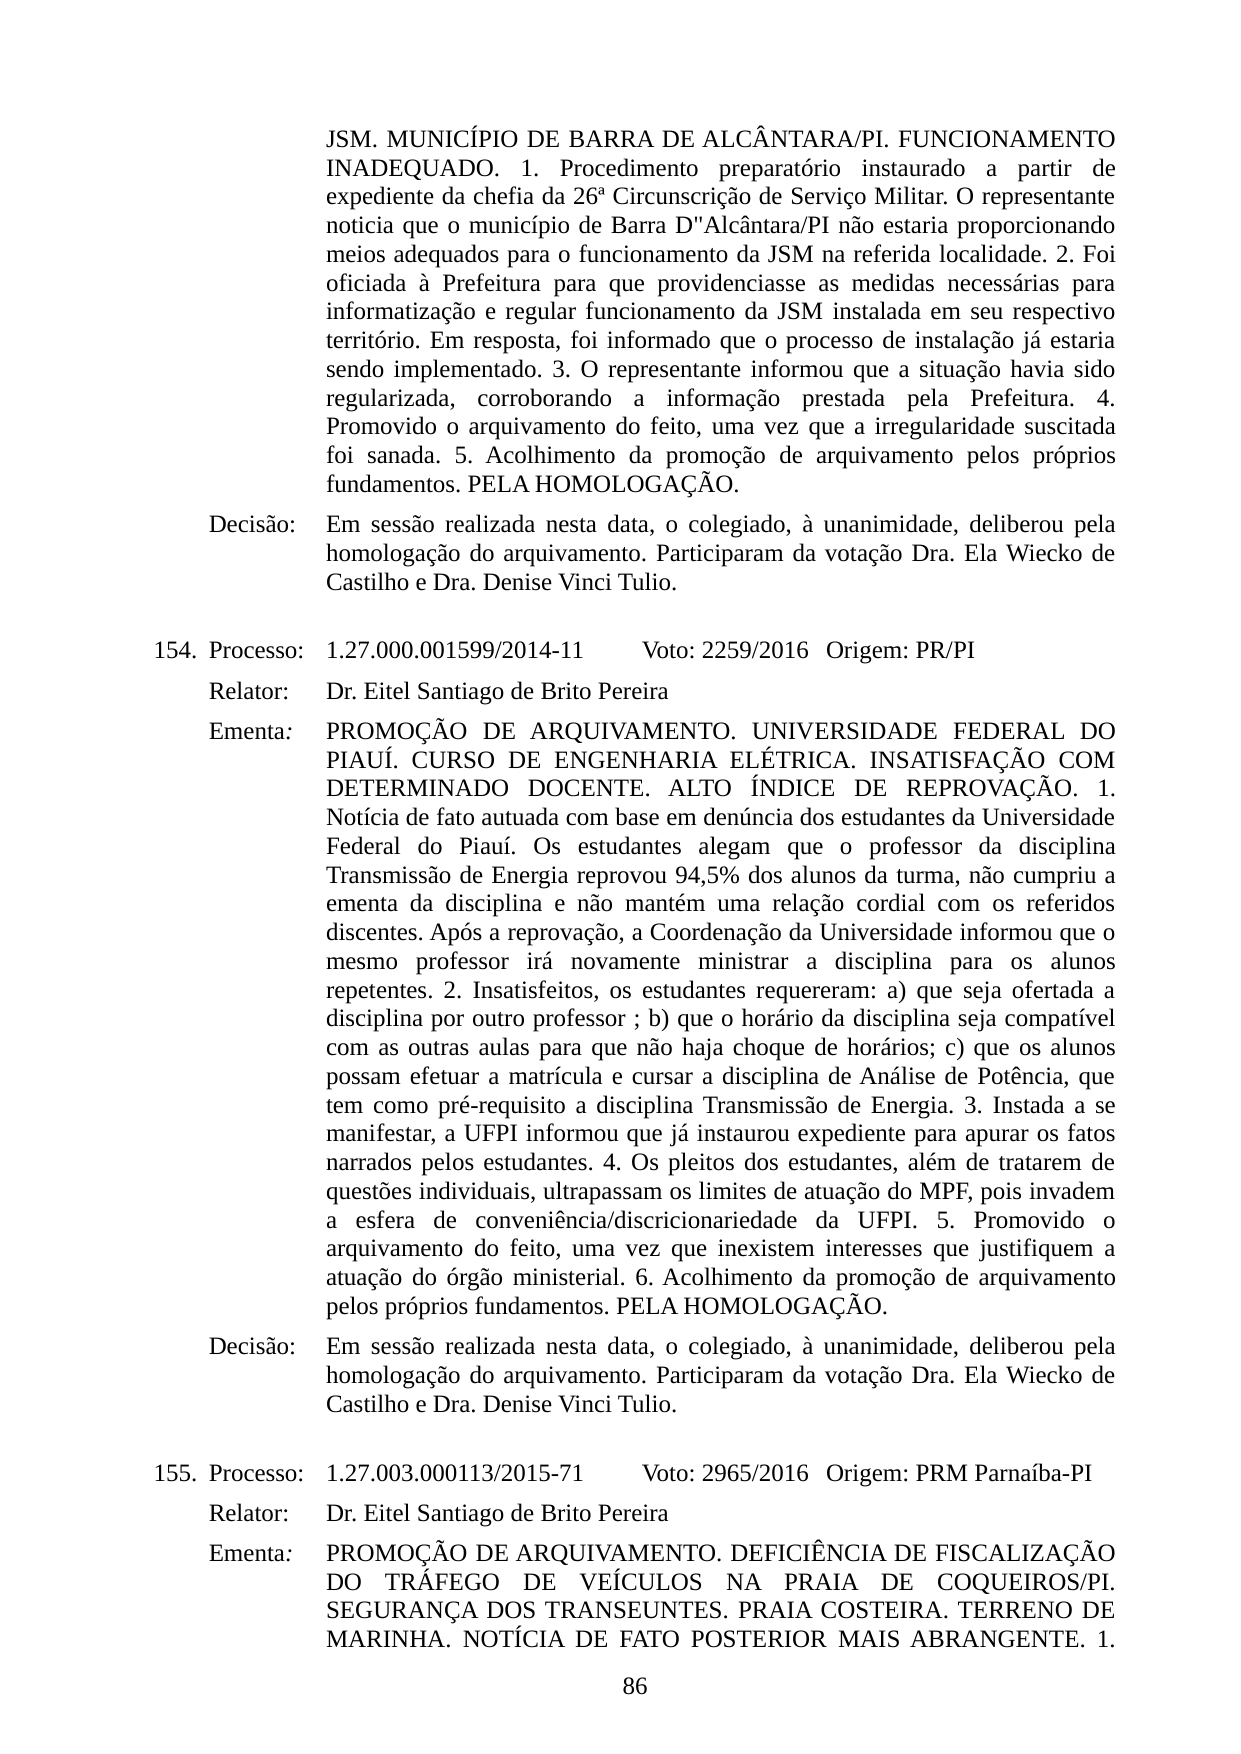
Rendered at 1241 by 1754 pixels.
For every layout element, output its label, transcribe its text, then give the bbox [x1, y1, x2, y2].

table_cell Relator: [203, 670, 320, 710]
table_header Origem: PR/PI [820, 630, 1122, 670]
table_cell [148, 1325, 203, 1423]
table_cell Em sessão realizada nesta data, o colegiado, à unanimidade, deliberou pela homologação do arquivamento. Participaram da votação Dra. Ela Wiecko de Castilho e Dra. Denise Vinci Tulio. [320, 1325, 1122, 1423]
table_header Processo: [203, 630, 320, 670]
table_cell [148, 710, 203, 1325]
table_cell PROMOÇÃO DE ARQUIVAMENTO. UNIVERSIDADE FEDERAL DO PIAUÍ. CURSO DE ENGENHARIA ELÉTRICA. INSATISFAÇÃO COM DETERMINADO DOCENTE. ALTO ÍNDICE DE REPROVAÇÃO. 1. Notícia de fato autuada com base em denúncia dos estudantes da Universidade Federal do Piauí. Os estudantes alegam que o professor da disciplina Transmissão de Energia reprovou 94,5% dos alunos da turma, não cumpriu a ementa da disciplina e não mantém uma relação cordial com os referidos discentes. Após a reprovação, a Coordenação da Universidade informou que o mesmo professor irá novamente ministrar a disciplina para os alunos repetentes. 2. Insatisfeitos, os estudantes requereram: a) que seja ofertada a disciplina por outro professor ; b) que o horário da disciplina seja compatível com as outras aulas para que não haja choque de horários; c) que os alunos possam efetuar a matrícula e cursar a disciplina de Análise de Potência, que tem como pré-requisito a disciplina Transmissão de Energia. 3. Instada a se manifestar, a UFPI informou que já instaurou expediente para apurar os fatos narrados pelos estudantes. 4. Os pleitos dos estudantes, além de tratarem de questões individuais, ultrapassam os limites de atuação do MPF, pois invadem a esfera de conveniência/discricionariedade da UFPI. 5. Promovido o arquivamento do feito, uma vez que inexistem interesses que justifiquem a atuação do órgão ministerial. 6. Acolhimento da promoção de arquivamento pelos próprios fundamentos. PELA HOMOLOGAÇÃO. [320, 710, 1122, 1325]
table_header 1.27.003.000113/2015-71 [320, 1452, 636, 1492]
table_cell [148, 670, 203, 710]
table_cell Relator: [203, 1492, 320, 1532]
table_header 155. [148, 1452, 203, 1492]
table_cell Decisão: [203, 1325, 320, 1423]
table_header Processo: [203, 1452, 320, 1492]
table_header 1.27.000.001599/2014-11 [320, 630, 636, 670]
table_header Origem: PRM Parnaíba-PI [820, 1452, 1122, 1492]
table_cell [148, 118, 203, 503]
table_cell PROMOÇÃO DE ARQUIVAMENTO. DEFICIÊNCIA DE FISCALIZAÇÃO DO TRÁFEGO DE VEÍCULOS NA PRAIA DE COQUEIROS/PI. SEGURANÇA DOS TRANSEUNTES. PRAIA COSTEIRA. TERRENO DE MARINHA. NOTÍCIA DE FATO POSTERIOR MAIS ABRANGENTE. 1. [320, 1532, 1122, 1659]
table_header 154. [148, 630, 203, 670]
table_cell Ementa: [203, 1532, 320, 1659]
table_cell Dr. Eitel Santiago de Brito Pereira [320, 670, 1122, 710]
table_header Voto: 2965/2016 [636, 1452, 820, 1492]
table_cell [148, 1492, 203, 1532]
table_cell [148, 1532, 203, 1659]
table_cell Em sessão realizada nesta data, o colegiado, à unanimidade, deliberou pela homologação do arquivamento. Participaram da votação Dra. Ela Wiecko de Castilho e Dra. Denise Vinci Tulio. [320, 503, 1122, 601]
table_cell [148, 503, 203, 601]
table_cell [203, 118, 320, 503]
table_header Voto: 2259/2016 [636, 630, 820, 670]
table_cell Dr. Eitel Santiago de Brito Pereira [320, 1492, 1122, 1532]
table_cell Decisão: [203, 503, 320, 601]
table_cell Ementa: [203, 710, 320, 1325]
table_cell - JSM. MUNICÍPIO DE BARRA DE ALCÂNTARA/PI. FUNCIONAMENTO INADEQUADO. 1. Procedimento preparatório instaurado a partir de expediente da chefia da 26ª Circunscrição de Serviço Militar. O representante noticia que o município de Barra D"Alcântara/PI não estaria proporcionando meios adequados para o funcionamento da JSM na referida localidade. 2. Foi oficiada à Prefeitura para que providenciasse as medidas necessárias para informatização e regular funcionamento da JSM instalada em seu respectivo território. Em resposta, foi informado que o processo de instalação já estaria sendo implementado. 3. O representante informou que a situação havia sido regularizada, corroborando a informação prestada pela Prefeitura. 4. Promovido o arquivamento do feito, uma vez que a irregularidade suscitada foi sanada. 5. Acolhimento da promoção de arquivamento pelos próprios fundamentos. PELA HOMOLOGAÇÃO. [320, 118, 1122, 503]
